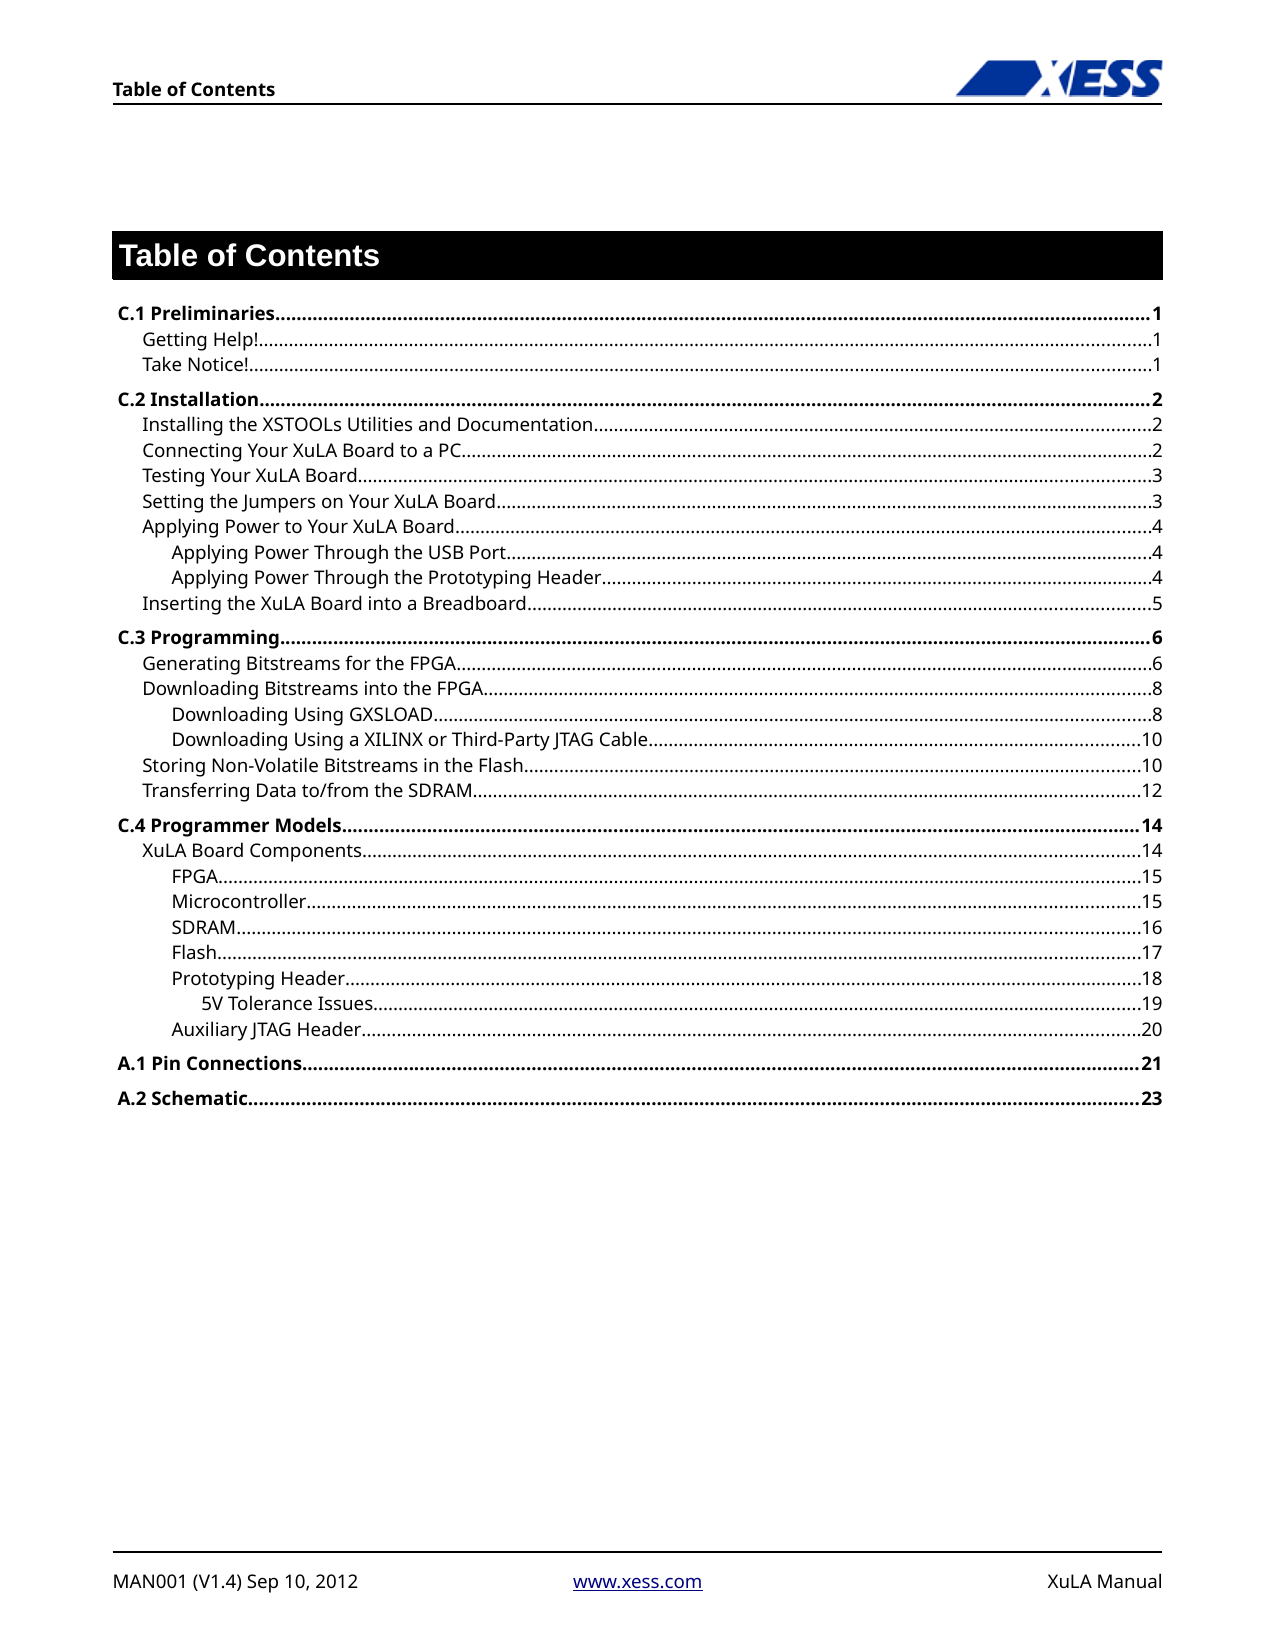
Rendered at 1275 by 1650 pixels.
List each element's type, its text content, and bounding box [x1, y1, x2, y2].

text C.3 Programming 6 [112, 624, 1162, 650]
text Applying Power Through the Prototyping Header 4 [171, 564, 1162, 590]
text Take Notice! 1 [142, 351, 1162, 377]
text Applying Power Through the USB Port 4 [171, 539, 1162, 564]
text A.2 Schematic 23 [112, 1085, 1162, 1111]
text Connecting Your XuLA Board to a PC 2 [142, 437, 1162, 462]
text Inserting the XuLA Board into a Breadboard 5 [142, 590, 1162, 616]
text Storing Non-Volatile Bitstreams in the Flash 10 [142, 752, 1162, 778]
text C.4 Programmer Models 14 [112, 812, 1162, 838]
text Getting Help! 1 [142, 326, 1162, 351]
text C.1 Preliminaries 1 [112, 300, 1162, 326]
text Prototyping Header 18 [171, 965, 1162, 991]
text FPGA 15 [171, 863, 1162, 889]
text 5V Tolerance Issues 19 [201, 991, 1162, 1016]
text Applying Power to Your XuLA Board 4 [142, 513, 1162, 539]
text A.1 Pin Connections 21 [112, 1051, 1162, 1076]
text Transferring Data to/from the SDRAM 12 [142, 778, 1162, 803]
text Setting the Jumpers on Your XuLA Board 3 [142, 488, 1162, 513]
text Installing the XSTOOLs Utilities and Documentation 2 [142, 411, 1162, 437]
text XuLA Board Components 14 [142, 838, 1162, 863]
text Auxiliary JTAG Header 20 [171, 1016, 1162, 1042]
text Downloading Using a XILINX or Third-Party JTAG Cable 10 [171, 727, 1162, 752]
text Flash 17 [171, 940, 1162, 965]
picture [955, 60, 1163, 97]
text Downloading Bitstreams into the FPGA 8 [142, 676, 1162, 701]
text C.2 Installation 2 [112, 386, 1162, 411]
text Microcontroller 15 [171, 889, 1162, 914]
text Downloading Using GXSLOAD 8 [171, 701, 1162, 727]
text SDRAM 16 [171, 914, 1162, 940]
text Generating Bitstreams for the FPGA 6 [142, 650, 1162, 676]
subtitle Table of Contents [114, 232, 1162, 279]
text Testing Your XuLA Board 3 [142, 462, 1162, 488]
